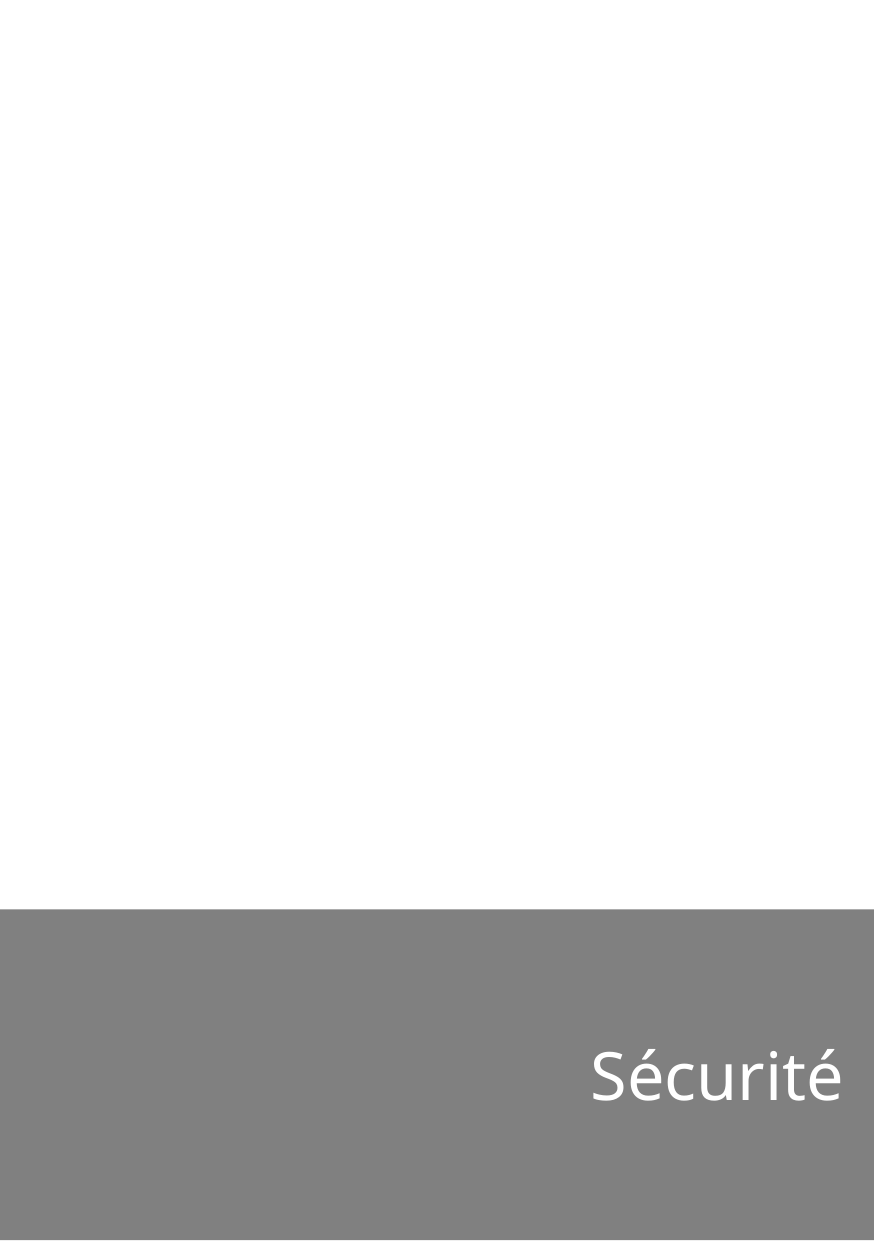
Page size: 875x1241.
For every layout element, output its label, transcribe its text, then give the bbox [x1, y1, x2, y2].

title Sécurité [29, 933, 845, 1217]
